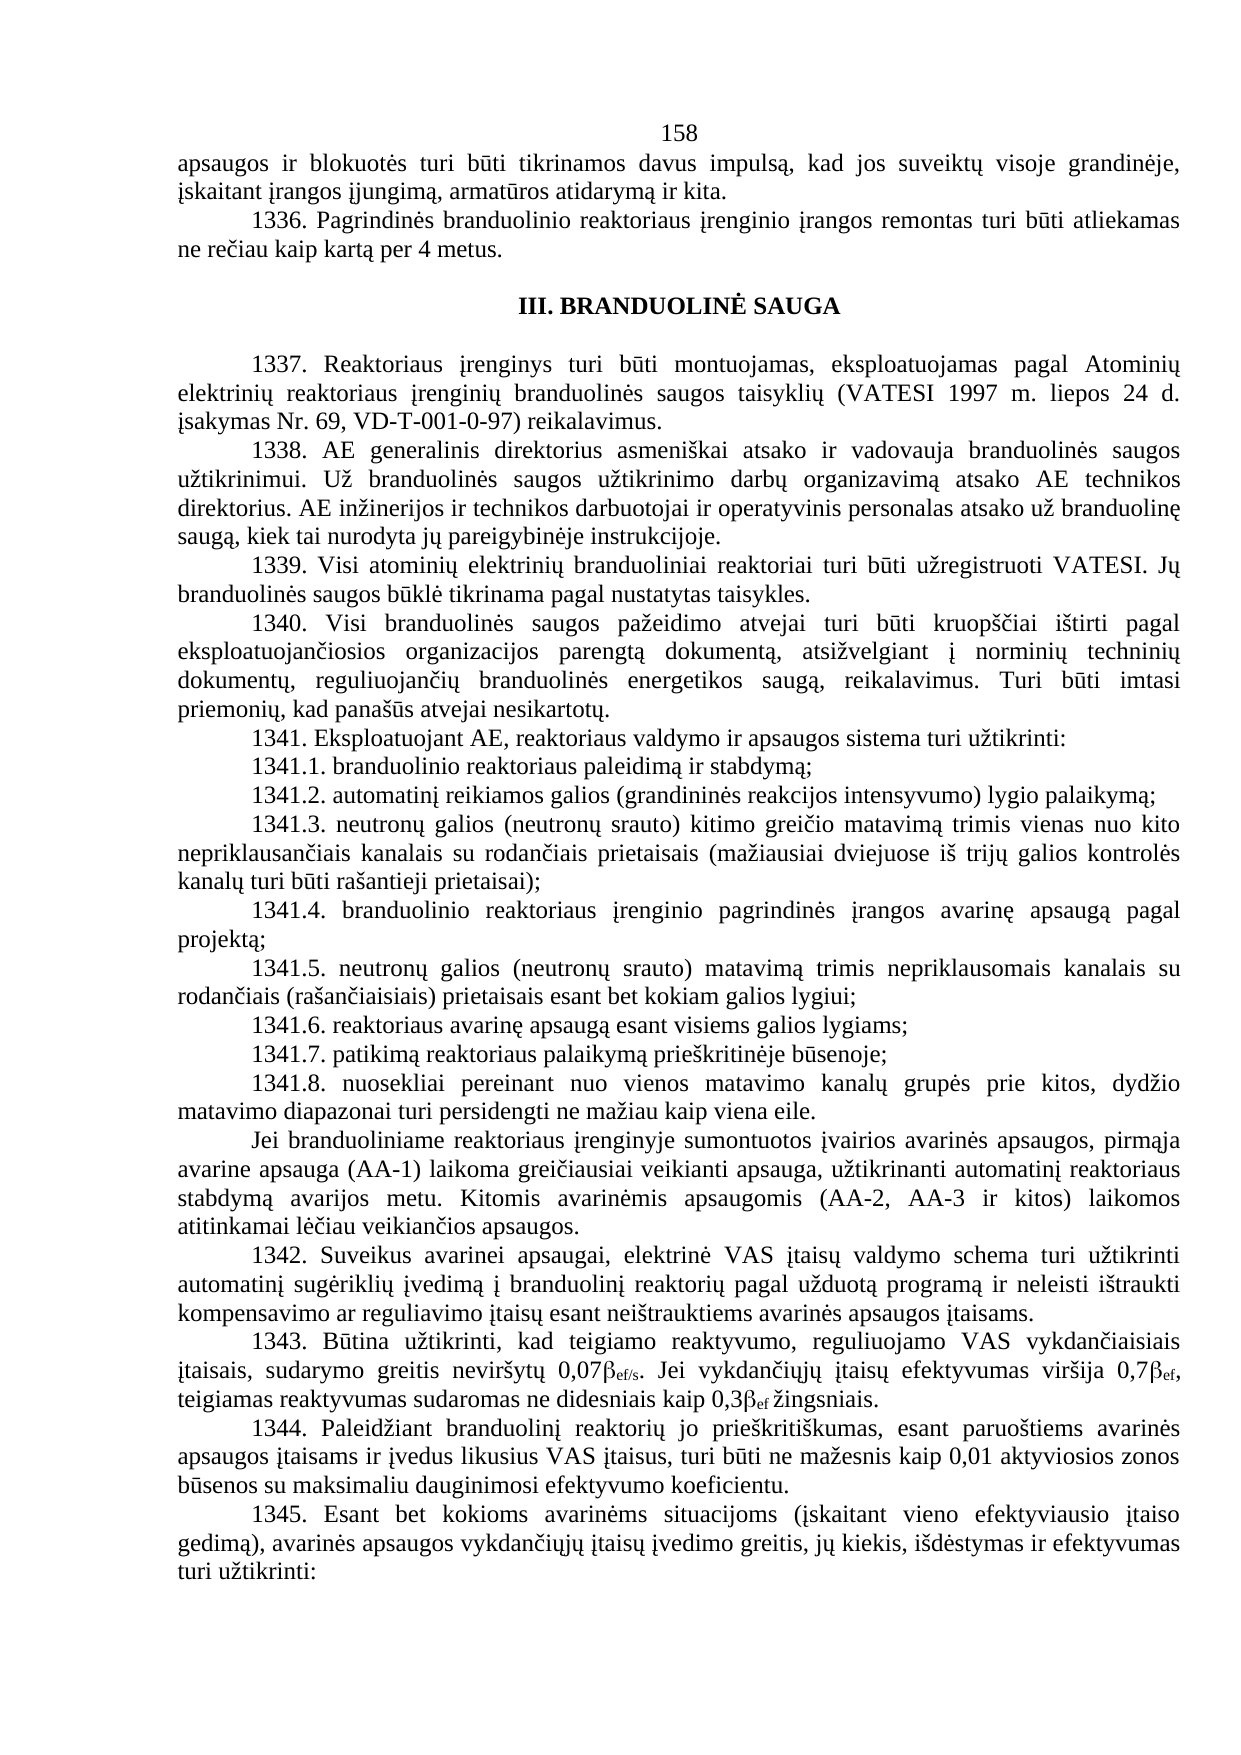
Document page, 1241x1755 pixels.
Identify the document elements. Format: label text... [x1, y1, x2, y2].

text 1341.5. neutronų galios (neutronų srauto) matavimą trimis nepriklausomais kanalais su rodančiais (rašančiaisiais) prietaisais esant bet kokiam galios lygiui; [177, 953, 1181, 1010]
text 1343. Būtina užtikrinti, kad teigiamo reaktyvumo, reguliuojamo VAS vykdančiaisiais įtaisais, sudarymo greitis neviršytų 0,07ef/s. Jei vykdančiųjų įtaisų efektyvumas viršija 0,7ef, teigiamas reaktyvumas sudaromas ne didesniais kaip 0,3ef žingsniais. [177, 1326, 1181, 1413]
text 1344. Paleidžiant branduolinį reaktorių jo prieškritiškumas, esant paruoštiems avarinės apsaugos įtaisams ir įvedus likusius VAS įtaisus, turi būti ne mažesnis kaip 0,01 aktyviosios zonos būsenos su maksimaliu dauginimosi efektyvumo koeficientu. [177, 1413, 1181, 1499]
text 1345. Esant bet kokioms avarinėms situacijoms (įskaitant vieno efektyviausio įtaiso gedimą), avarinės apsaugos vykdančiųjų įtaisų įvedimo greitis, jų kiekis, išdėstymas ir efektyvumas turi užtikrinti: [177, 1499, 1181, 1585]
text 1341.3. neutronų galios (neutronų srauto) kitimo greičio matavimą trimis vienas nuo kito nepriklausančiais kanalais su rodančiais prietaisais (mažiausiai dviejuose iš trijų galios kontrolės kanalų turi būti rašantieji prietaisai); [177, 809, 1181, 895]
text 1341.6. reaktoriaus avarinę apsaugą esant visiems galios lygiams; [177, 1010, 1181, 1039]
text 1341. Eksploatuojant AE, reaktoriaus valdymo ir apsaugos sistema turi užtikrinti: [177, 723, 1181, 751]
text 1341.4. branduolinio reaktoriaus įrenginio pagrindinės įrangos avarinę apsaugą pagal projektą; [177, 895, 1181, 953]
text 1338. AE generalinis direktorius asmeniškai atsako ir vadovauja branduolinės saugos užtikrinimui. Už branduolinės saugos užtikrinimo darbų organizavimą atsako AE technikos direktorius. AE inžinerijos ir technikos darbuotojai ir operatyvinis personalas atsako už branduolinę saugą, kiek tai nurodyta jų pareigybinėje instrukcijoje. [177, 435, 1181, 550]
text Jei branduoliniame reaktoriaus įrenginyje sumontuotos įvairios avarinės apsaugos, pirmąja avarine apsauga (AA-1) laikoma greičiausiai veikianti apsauga, užtikrinanti automatinį reaktoriaus stabdymą avarijos metu. Kitomis avarinėmis apsaugomis (AA-2, AA-3 ir kitos) laikomos atitinkamai lėčiau veikiančios apsaugos. [177, 1125, 1181, 1240]
text 1337. Reaktoriaus įrenginys turi būti montuojamas, eksploatuojamas pagal Atominių elektrinių reaktoriaus įrenginių branduolinės saugos taisyklių (VATESI 1997 m. liepos 24 d. įsakymas Nr. 69, VD-T-001-0-97) reikalavimus. [177, 349, 1181, 435]
text 1340. Visi branduolinės saugos pažeidimo atvejai turi būti kruopščiai ištirti pagal eksploatuojančiosios organizacijos parengtą dokumentą, atsižvelgiant į norminių techninių dokumentų, reguliuojančių branduolinės energetikos saugą, reikalavimus. Turi būti imtasi priemonių, kad panašūs atvejai nesikartotų. [177, 608, 1181, 723]
text III. BRANDUOLINĖ SAUGA [177, 291, 1181, 320]
text apsaugos ir blokuotės turi būti tikrinamos davus impulsą, kad jos suveiktų visoje grandinėje, įskaitant įrangos įjungimą, armatūros atidarymą ir kita. [177, 148, 1181, 205]
text 1341.8. nuosekliai pereinant nuo vienos matavimo kanalų grupės prie kitos, dydžio matavimo diapazonai turi persidengti ne mažiau kaip viena eile. [177, 1068, 1181, 1125]
text 1336. Pagrindinės branduolinio reaktoriaus įrenginio įrangos remontas turi būti atliekamas ne rečiau kaip kartą per 4 metus. [177, 205, 1181, 263]
text 1339. Visi atominių elektrinių branduoliniai reaktoriai turi būti užregistruoti VATESI. Jų branduolinės saugos būklė tikrinama pagal nustatytas taisykles. [177, 550, 1181, 608]
text 1342. Suveikus avarinei apsaugai, elektrinė VAS įtaisų valdymo schema turi užtikrinti automatinį sugėriklių įvedimą į branduolinį reaktorių pagal užduotą programą ir neleisti ištraukti kompensavimo ar reguliavimo įtaisų esant neištrauktiems avarinės apsaugos įtaisams. [177, 1240, 1181, 1326]
text 1341.2. automatinį reikiamos galios (grandininės reakcijos intensyvumo) lygio palaikymą; [177, 780, 1181, 809]
text 1341.7. patikimą reaktoriaus palaikymą prieškritinėje būsenoje; [177, 1039, 1181, 1068]
text 1341.1. branduolinio reaktoriaus paleidimą ir stabdymą; [177, 751, 1181, 780]
